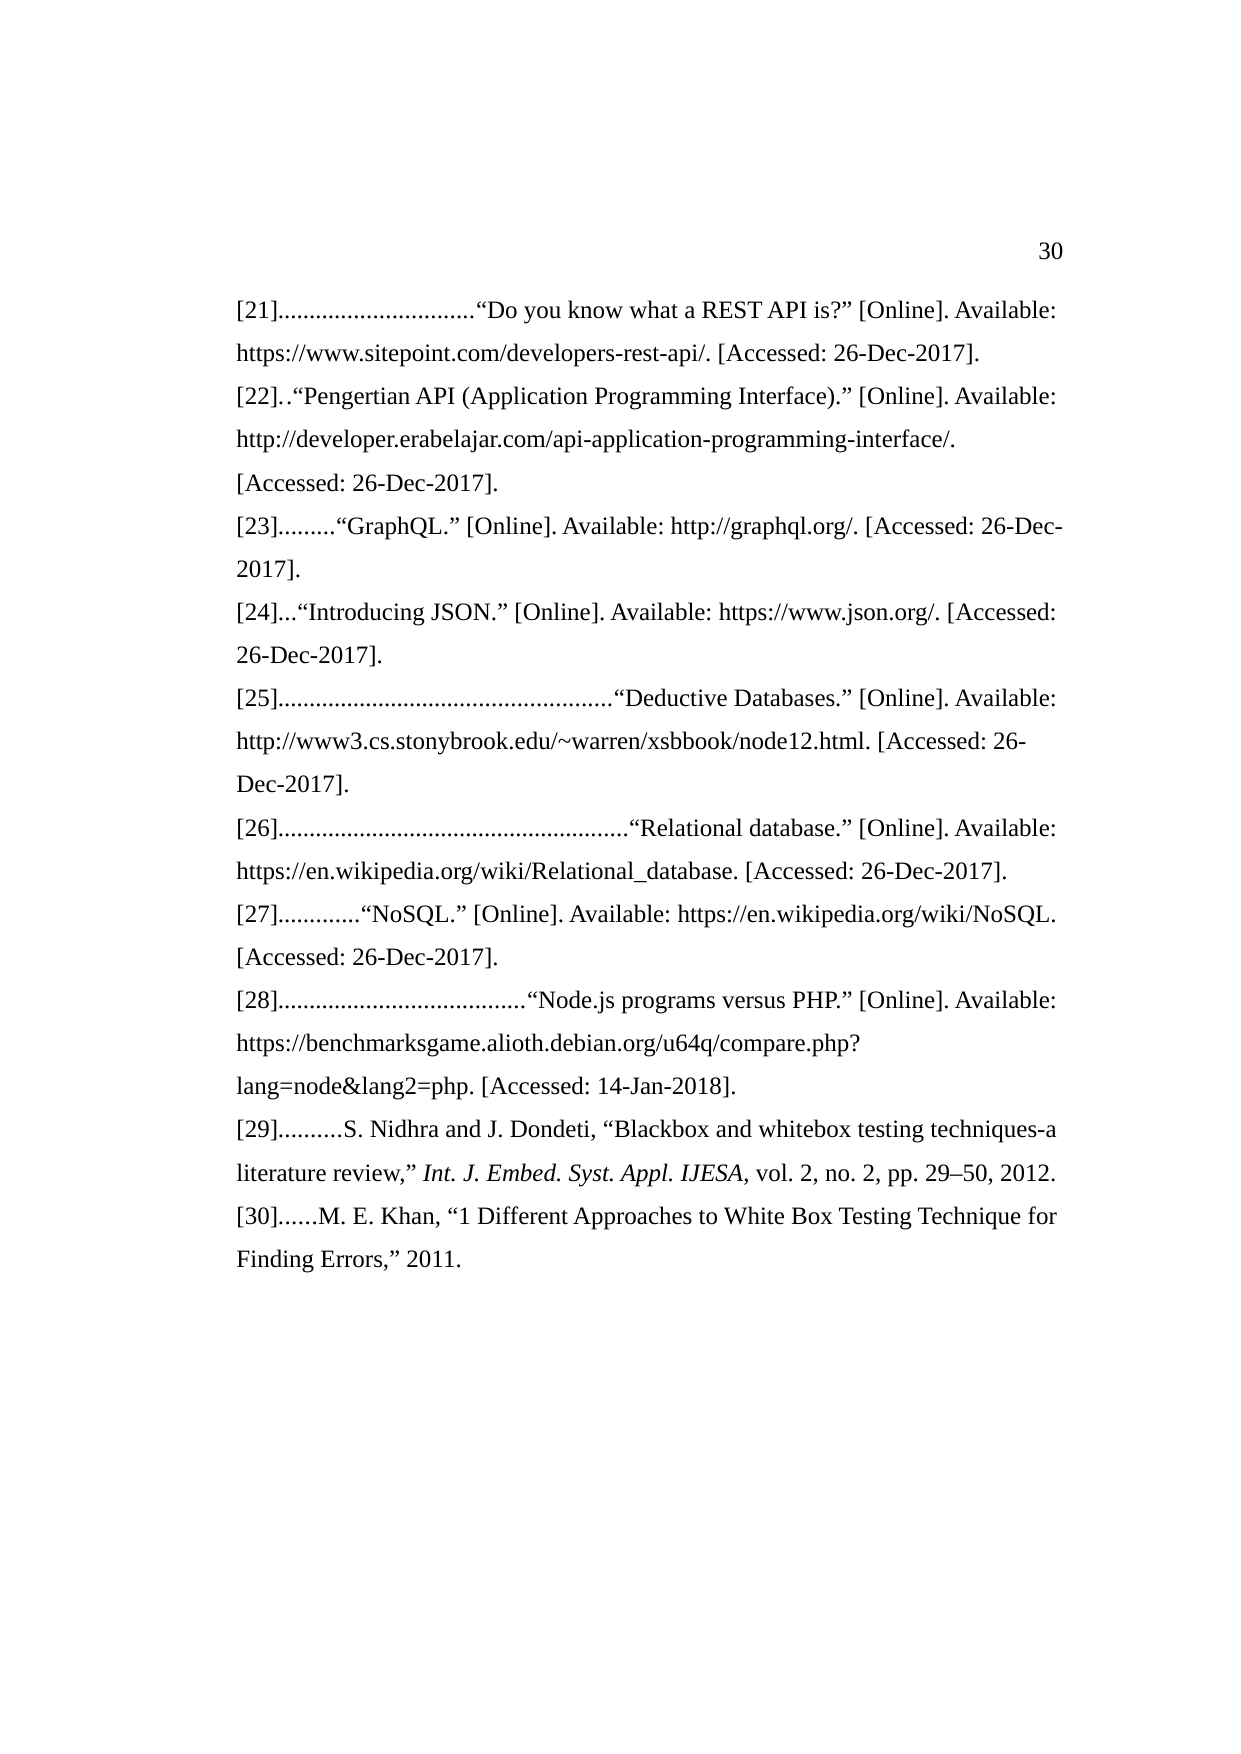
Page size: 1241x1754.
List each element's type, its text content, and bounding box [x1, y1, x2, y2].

text [23] “GraphQL.” [Online]. Available: http://graphql.org/. [Accessed: 26-Dec-2017]. [236, 511, 1063, 583]
text [25] “Deductive Databases.” [Online]. Available: http://www3.cs.stonybrook.edu/~warren/xsbbook/node12.html. [Accessed: 26-Dec-2017]. [236, 683, 1063, 798]
text [28] “Node.js programs versus PHP.” [Online]. Available: https://benchmarksgame.alioth.debian.org/u64q/compare.php?lang=node&lang2=php. [Accessed: 14-Jan-2018]. [236, 985, 1063, 1100]
text [22] “Pengertian API (Application Programming Interface).” [Online]. Available: http://developer.erabelajar.com/api-application-programming-interface/. [Accessed: 26-Dec-2017]. [236, 381, 1063, 496]
text [24] “Introducing JSON.” [Online]. Available: https://www.json.org/. [Accessed: 26-Dec-2017]. [236, 597, 1063, 669]
text [26] “Relational database.” [Online]. Available: https://en.wikipedia.org/wiki/Relational_database. [Accessed: 26-Dec-2017]. [236, 813, 1063, 884]
text [21] “Do you know what a REST API is?” [Online]. Available: https://www.sitepoint.com/developers-rest-api/. [Accessed: 26-Dec-2017]. [236, 295, 1063, 367]
text [29] S. Nidhra and J. Dondeti, “Blackbox and whitebox testing techniques-a literature review,” Int. J. Embed. Syst. Appl. IJESA, vol. 2, no. 2, pp. 29–50, 2012. [236, 1114, 1063, 1186]
text [27] “NoSQL.” [Online]. Available: https://en.wikipedia.org/wiki/NoSQL. [Accessed: 26-Dec-2017]. [236, 899, 1063, 971]
text [30] M. E. Khan, “1 Different Approaches to White Box Testing Technique for Finding Errors,” 2011. [236, 1201, 1063, 1273]
